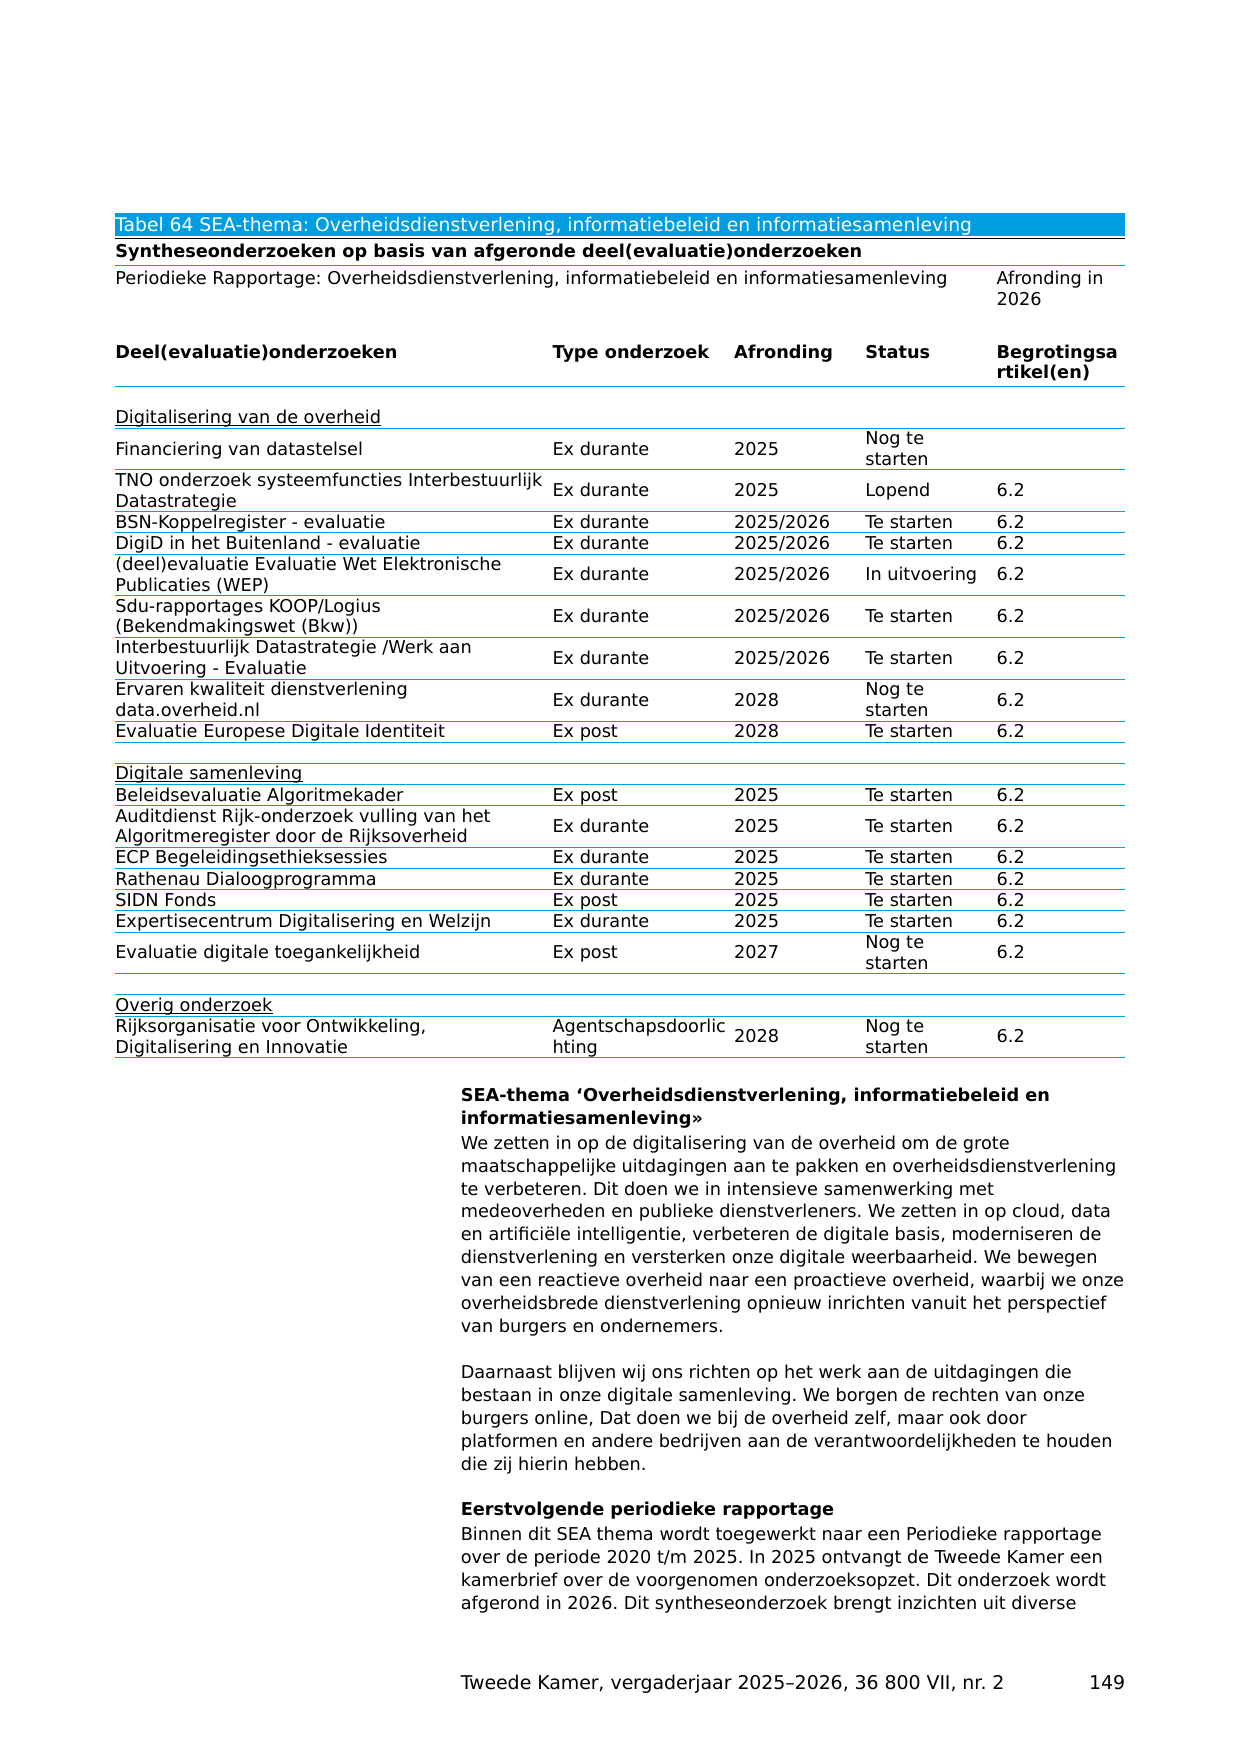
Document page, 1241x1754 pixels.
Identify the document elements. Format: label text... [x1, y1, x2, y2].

table_cell [549, 995, 731, 1016]
text SEA-thema ‘Overheidsdienstverlening, informatiebeleid en informatiesamenleving» [461, 1083, 1125, 1129]
table_cell Sdu-rapportages KOOP/Logius (Bekendmakingswet (Bkw)) [115, 596, 549, 637]
table_cell SIDN Fonds [115, 890, 549, 910]
table_cell TNO onderzoek systeemfuncties Interbestuurlijk Datastrategie [115, 470, 549, 511]
table_cell Status [862, 339, 993, 386]
table_cell (deel)evaluatie Evaluatie Wet Elektronische Publicaties (WEP) [115, 555, 549, 595]
table_cell [549, 974, 731, 994]
table_cell Rijksorganisatie voor Ontwikkeling, Digitalisering en Innovatie [115, 1017, 549, 1057]
table_cell 2028 [731, 680, 862, 721]
table_cell Overig onderzoek [115, 995, 549, 1016]
table_cell Te starten [862, 638, 993, 679]
table_cell [994, 974, 1125, 994]
table_cell [994, 429, 1125, 469]
table_cell Ex durante [549, 869, 731, 889]
text Daarnaast blijven wij ons richten op het werk aan de uitdagingen die bestaan in onze digitale samenleving. We borgen de rechten van onze burgers online, Dat doen we bij de overheid zelf, maar ook door platformen en andere bedrijven aan de verantwoordelijkheden te houden die zij hierin hebben. [461, 1360, 1125, 1474]
table_cell Ex durante [549, 638, 731, 679]
table_cell Te starten [862, 869, 993, 889]
table_cell [862, 387, 993, 407]
table_cell Expertisecentrum Digitalisering en Welzijn [115, 911, 549, 931]
table_cell 6.2 [994, 785, 1125, 805]
table_cell Nog te starten [862, 933, 993, 973]
table_cell 6.2 [994, 533, 1125, 553]
table_cell Te starten [862, 911, 993, 931]
table_cell 2027 [731, 933, 862, 973]
table_cell Rathenau Dialoogprogramma [115, 869, 549, 889]
table_cell Auditdienst Rijk-onderzoek vulling van het Algoritmeregister door de Rijksoverheid [115, 806, 549, 847]
table_cell Ex durante [549, 470, 731, 511]
table_cell [731, 312, 862, 339]
table_cell [549, 764, 731, 784]
table_cell Ex durante [549, 680, 731, 721]
table_cell Te starten [862, 806, 993, 847]
table_cell [731, 974, 862, 994]
table_cell Ex post [549, 785, 731, 805]
table_cell [862, 764, 993, 784]
table_cell 6.2 [994, 1017, 1125, 1057]
table_cell [549, 743, 731, 763]
table_cell 2025/2026 [731, 555, 862, 595]
table_cell 2025 [731, 890, 862, 910]
table_cell [862, 743, 993, 763]
table_cell 6.2 [994, 848, 1125, 868]
table_cell 2025 [731, 470, 862, 511]
table_cell 2025 [731, 848, 862, 868]
table_cell [115, 387, 549, 407]
table_cell 2028 [731, 1017, 862, 1057]
table_cell Te starten [862, 890, 993, 910]
table_cell [731, 387, 862, 407]
table_cell Ex durante [549, 533, 731, 553]
table_cell DigiD in het Buitenland - evaluatie [115, 533, 549, 553]
table_cell Ex durante [549, 512, 731, 532]
table_cell [731, 743, 862, 763]
table_cell [994, 764, 1125, 784]
table_cell 6.2 [994, 890, 1125, 910]
table_cell Te starten [862, 533, 993, 553]
table_cell Ex post [549, 933, 731, 973]
table_cell Evaluatie Europese Digitale Identiteit [115, 722, 549, 742]
table_cell Ex post [549, 890, 731, 910]
table_cell 6.2 [994, 722, 1125, 742]
table_cell Beleidsevaluatie Algoritmekader [115, 785, 549, 805]
table_cell 2025 [731, 911, 862, 931]
table_cell Te starten [862, 785, 993, 805]
table_cell Digitalisering van de overheid [115, 407, 1125, 428]
table_cell [862, 995, 993, 1016]
text Eerstvolgende periodieke rapportage [461, 1497, 1125, 1520]
table_cell 6.2 [994, 470, 1125, 511]
table_cell [115, 312, 549, 339]
table_cell Nog te starten [862, 680, 993, 721]
table_cell [994, 387, 1125, 407]
table_cell 6.2 [994, 806, 1125, 847]
table_cell 6.2 [994, 512, 1125, 532]
table_cell ECP Begeleidingsethieksessies [115, 848, 549, 868]
text Binnen dit SEA thema wordt toegewerkt naar een Periodieke rapportage over de periode 2020 t/m 2025. In 2025 ontvangt de Tweede Kamer een kamerbrief over de voorgenomen onderzoeksopzet. Dit onderzoek wordt afgerond in 2026. Dit syntheseonderzoek brengt inzichten uit diverse [461, 1522, 1125, 1614]
table_cell Te starten [862, 512, 993, 532]
table_cell [862, 974, 993, 994]
table_cell [862, 312, 993, 339]
table_cell 2025 [731, 429, 862, 469]
table_cell Begrotingsartikel(en) [994, 339, 1125, 386]
table_cell 2025/2026 [731, 512, 862, 532]
table_cell Ex durante [549, 555, 731, 595]
table_cell [115, 743, 549, 763]
table_cell Nog te starten [862, 1017, 993, 1057]
table_cell 2025/2026 [731, 638, 862, 679]
table_cell 6.2 [994, 933, 1125, 973]
table_cell Evaluatie digitale toegankelijkheid [115, 933, 549, 973]
table_cell Interbestuurlijk Datastrategie /Werk aan Uitvoering - Evaluatie [115, 638, 549, 679]
table_cell [731, 995, 862, 1016]
table_cell Lopend [862, 470, 993, 511]
table_cell Nog te starten [862, 429, 993, 469]
table_cell Syntheseonderzoeken op basis van afgeronde deel(evaluatie)onderzoeken [115, 239, 1125, 265]
table_cell 6.2 [994, 638, 1125, 679]
table_cell [549, 312, 731, 339]
table_cell 6.2 [994, 555, 1125, 595]
table_cell [115, 974, 549, 994]
table_cell [731, 764, 862, 784]
table_cell Ex durante [549, 429, 731, 469]
table_cell 6.2 [994, 596, 1125, 637]
table_cell Type onderzoek [549, 339, 731, 386]
table_cell Periodieke Rapportage: Overheidsdienstverlening, informatiebeleid en informatiesamenleving [115, 266, 993, 312]
table_cell 6.2 [994, 869, 1125, 889]
table_cell [994, 312, 1125, 339]
table_cell Te starten [862, 722, 993, 742]
table_cell 2025/2026 [731, 596, 862, 637]
table_cell Afronding in 2026 [994, 266, 1125, 312]
table_cell Te starten [862, 848, 993, 868]
table_cell BSN-Koppelregister - evaluatie [115, 512, 549, 532]
table_cell 2025 [731, 785, 862, 805]
table_cell Ex durante [549, 911, 731, 931]
table_cell 6.2 [994, 911, 1125, 931]
table_cell Ex post [549, 722, 731, 742]
table_cell 6.2 [994, 680, 1125, 721]
table_cell Agentschapsdoorlichting [549, 1017, 731, 1057]
table_cell Financiering van datastelsel [115, 429, 549, 469]
table_cell Ervaren kwaliteit dienstverlening data.overheid.nl [115, 680, 549, 721]
text We zetten in op de digitalisering van de overheid om de grote maatschappelijke uitdagingen aan te pakken en overheidsdienstverlening te verbeteren. Dit doen we in intensieve samenwerking met medeoverheden en publieke dienstverleners. We zetten in op cloud, data en artificiële intelligentie, verbeteren de digitale basis, moderniseren de dienstverlening en versterken onze digitale weerbaarheid. We bewegen van een reactieve overheid naar een proactieve overheid, waarbij we onze overheidsbrede dienstverlening opnieuw inrichten vanuit het perspectief van burgers en ondernemers. [461, 1131, 1125, 1337]
table_cell 2028 [731, 722, 862, 742]
table_cell 2025/2026 [731, 533, 862, 553]
table_cell Ex durante [549, 596, 731, 637]
table_cell Ex durante [549, 806, 731, 847]
table_cell Afronding [731, 339, 862, 386]
table_cell In uitvoering [862, 555, 993, 595]
table_cell Te starten [862, 596, 993, 637]
table_cell [549, 387, 731, 407]
table_cell [994, 995, 1125, 1016]
table_cell [994, 743, 1125, 763]
table_cell 2025 [731, 806, 862, 847]
table_cell 2025 [731, 869, 862, 889]
table_cell Ex durante [549, 848, 731, 868]
table_cell Digitale samenleving [115, 764, 549, 784]
table_cell Deel(evaluatie)onderzoeken [115, 339, 549, 386]
